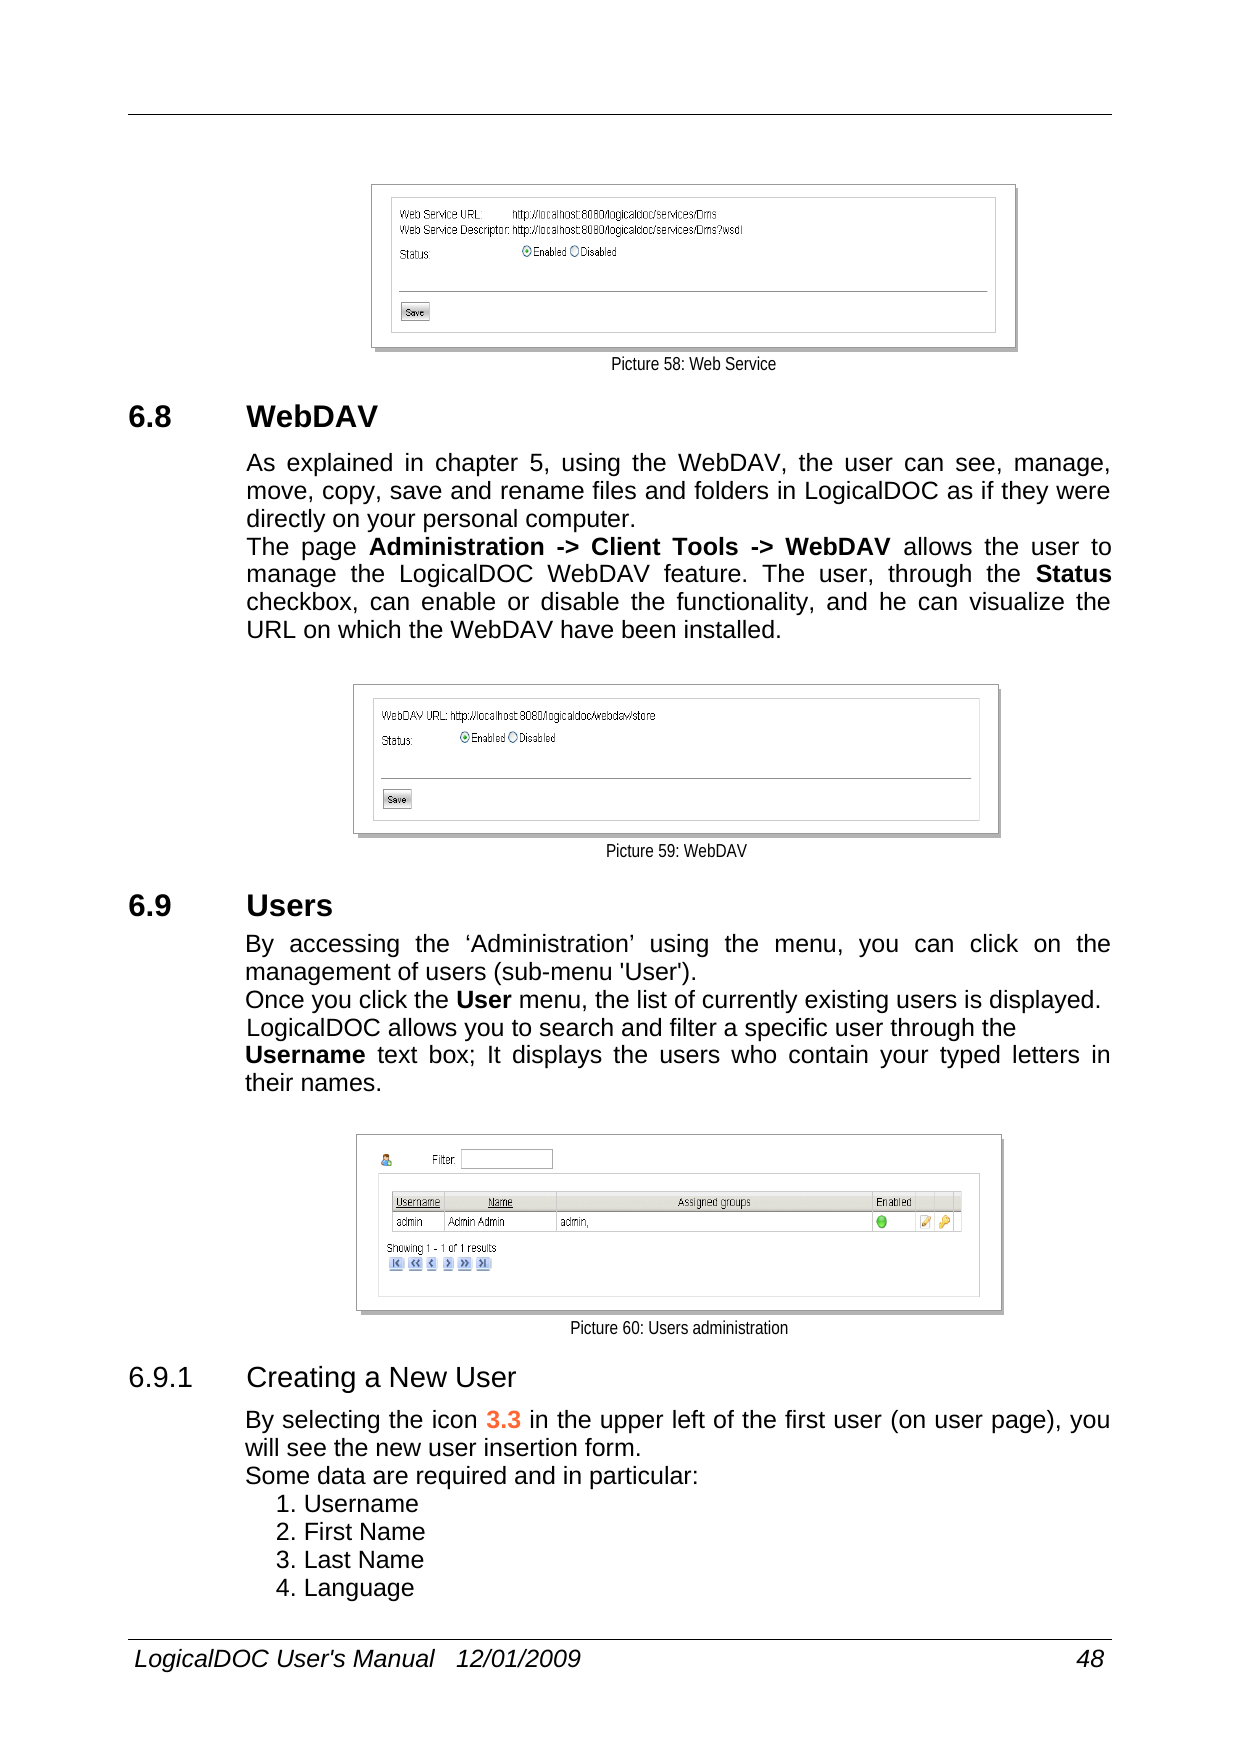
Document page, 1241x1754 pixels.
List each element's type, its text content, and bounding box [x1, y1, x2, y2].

subtitle Users [128, 669, 1112, 923]
picture [387, 192, 999, 338]
text 1. Username [276, 1490, 1112, 1518]
subtitle Creating a New User [128, 1122, 1112, 1394]
text By selecting the icon 3.3 in the upper left of the first user (on user page), you will see the new user insertion form. [245, 1406, 1112, 1462]
text 2. First Name [276, 1518, 1112, 1546]
text By accessing the ‘Administration’ using the menu, you can click on the management of users (sub-menu 'User'). [245, 929, 1112, 985]
text Some data are required and in particular: [245, 1462, 1112, 1490]
text Picture 59: WebDAV [353, 834, 999, 861]
list Picture 58: Web Service [371, 348, 1017, 374]
picture [369, 693, 982, 825]
text The page Administration -> Client Tools -> WebDAV allows the user to manage the LogicalDOC WebDAV feature. The user, through the Status checkbox, can enable or disable the functionality, and he can visualize the URL on which the WebDAV have been installed. [246, 532, 1112, 644]
text 4. Language [276, 1574, 1112, 1602]
text LogicalDOC allows you to search and filter a specific user through the [246, 1013, 1112, 1041]
text 3. Last Name [276, 1546, 1112, 1574]
text Once you click the User menu, the list of currently existing users is displayed. [245, 985, 1112, 1013]
list Picture 60: Users administration [356, 1311, 1002, 1336]
subtitle WebDAV [128, 150, 1112, 434]
picture [372, 1143, 985, 1302]
text As explained in chapter 5, using the WebDAV, the user can see, manage, move, copy, save and rename files and folders in LogicalDOC as if they were directly on your personal computer. [246, 448, 1112, 532]
text Username text box; It displays the users who contain your typed letters in their names. [245, 1041, 1112, 1097]
